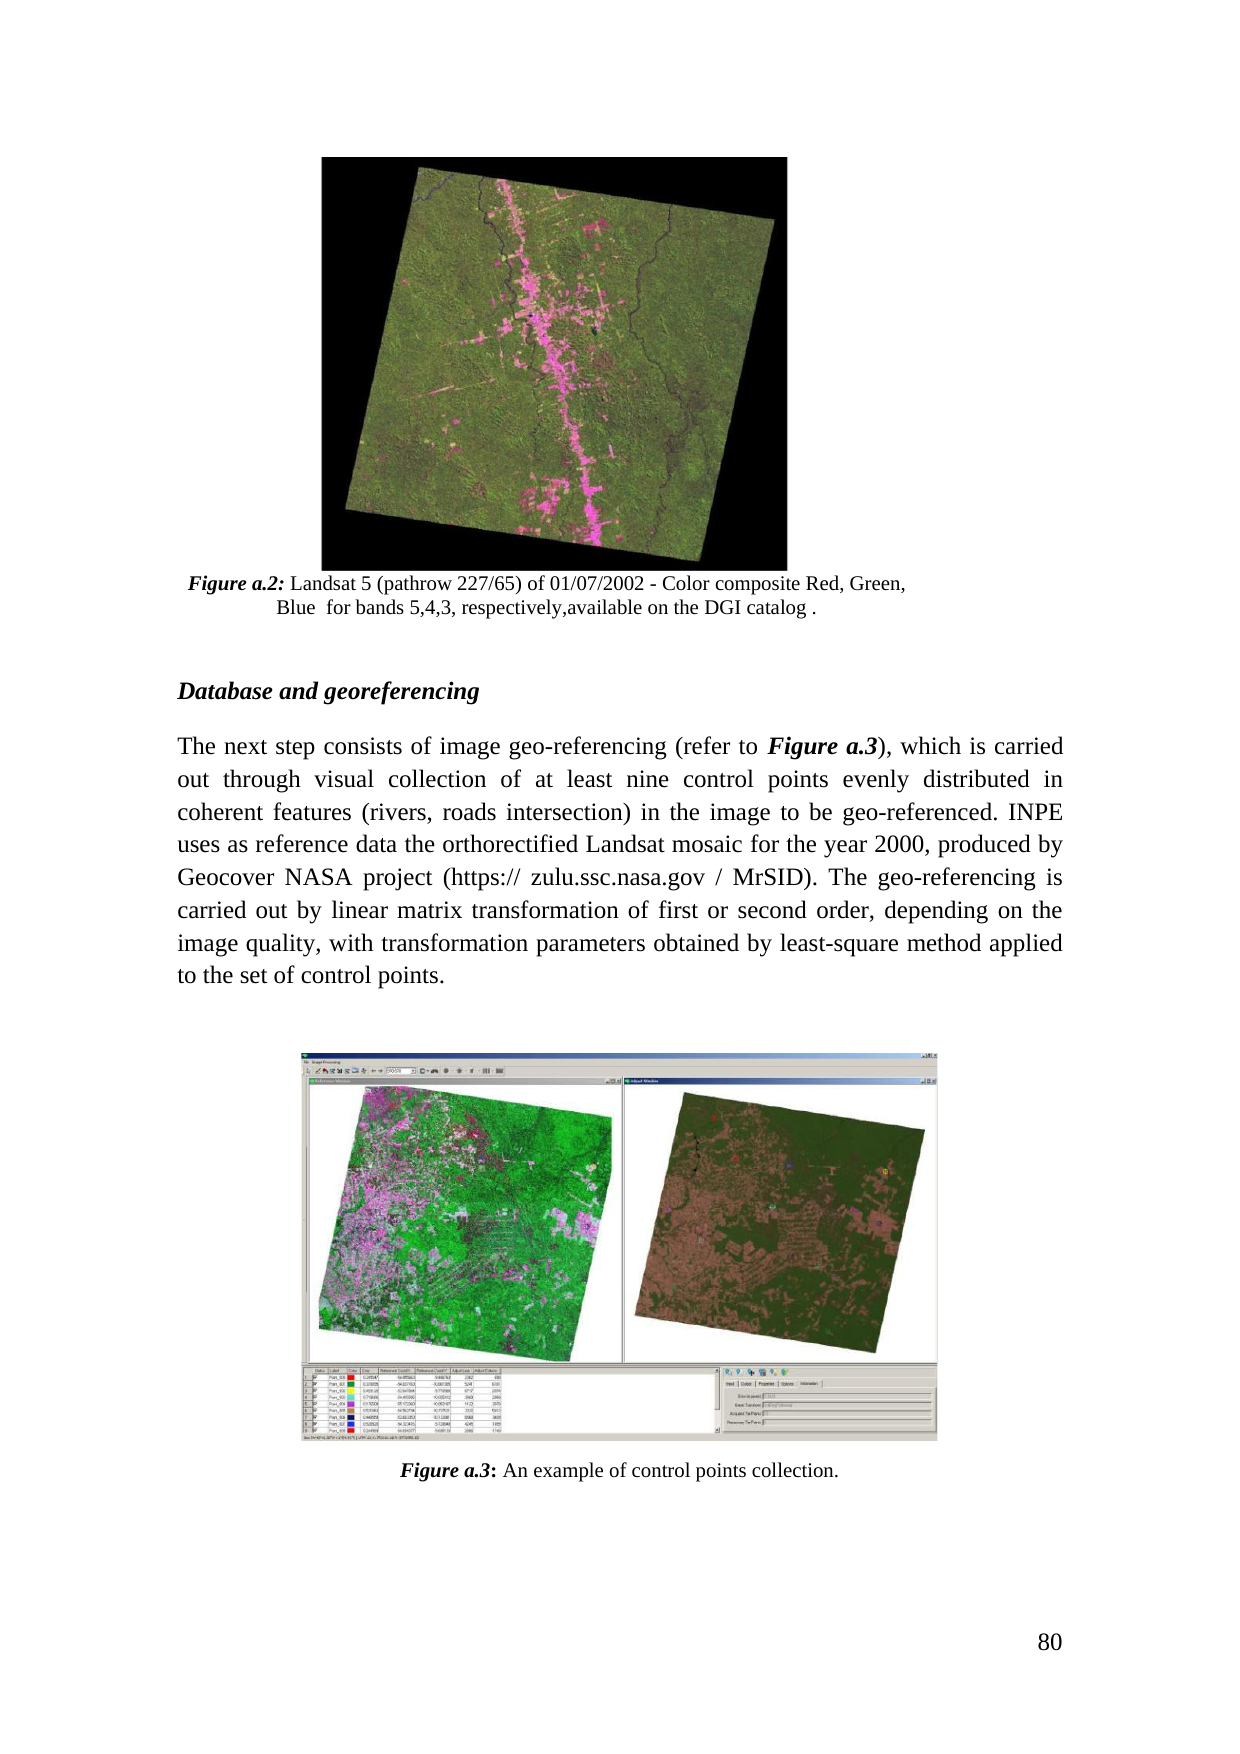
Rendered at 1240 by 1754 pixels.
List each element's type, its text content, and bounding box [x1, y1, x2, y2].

text Figure a.2: Landsat 5 (pathrow 227/65) of 01/07/2002 - Color composite Red, Green, Blue for bands 5,4,3, respectively,available on the DGI catalog . [177, 572, 916, 619]
text Figure a.3: An example of control points collection. [150, 1458, 1089, 1482]
text 80 [1037, 1627, 1089, 1656]
text The next step consists of image geo-referencing (refer to Figure a.3), which is carried out through visual collection of at least nine control points evenly distributed in coherent features (rivers, roads intersection) in the image to be geo-referenced. INPE uses as reference data the orthorectified Landsat mosaic for the year 2000, produced by Geocover NASA project (https:// zulu.ssc.nasa.gov / MrSID). The geo-referencing is carried out by linear matrix transformation of first or second order, depending on the image quality, with transformation parameters obtained by least-square method applied to the set of control points. [177, 731, 1064, 989]
text Database and georeferencing [177, 676, 1089, 705]
